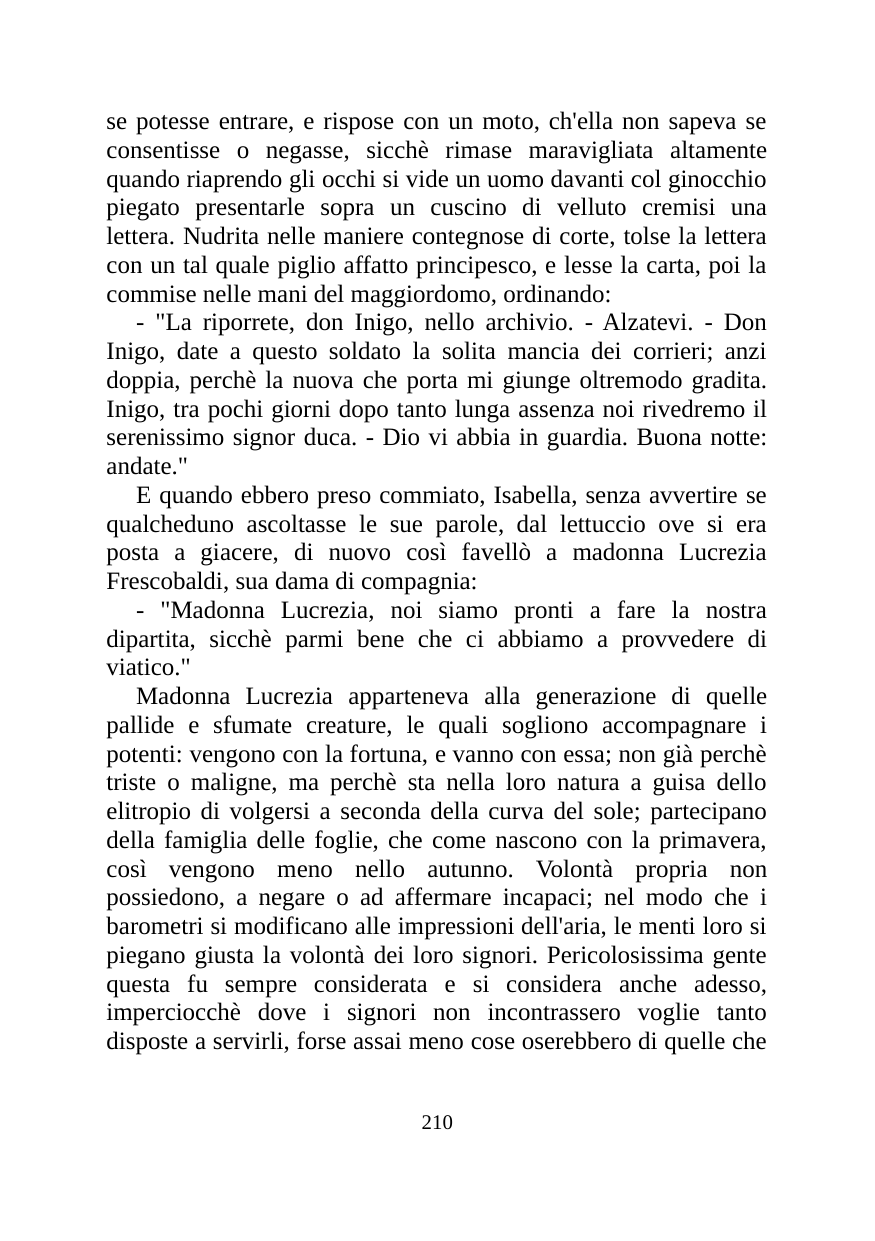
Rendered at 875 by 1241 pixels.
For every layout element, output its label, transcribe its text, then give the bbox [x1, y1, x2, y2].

text se potesse entrare, e rispose con un moto, ch'ella non sapeva se consentisse o negasse, sicchè rimase maravigliata altamente quando riaprendo gli occhi si vide un uomo davanti col ginocchio piegato presentarle sopra un cuscino di velluto cremisi una lettera. Nudrita nelle maniere contegnose di corte, tolse la lettera con un tal quale piglio affatto principesco, e lesse la carta, poi la commise nelle mani del maggiordomo, ordinando: [106, 106, 768, 307]
text E quando ebbero preso commiato, Isabella, senza avvertire se qualcheduno ascoltasse le sue parole, dal lettuccio ove si era posta a giacere, di nuovo così favellò a madonna Lucrezia Frescobaldi, sua dama di compagnia: [106, 480, 768, 595]
text Madonna Lucrezia apparteneva alla generazione di quelle pallide e sfumate creature, le quali sogliono accompagnare i potenti: vengono con la fortuna, e vanno con essa; non già perchè triste o maligne, ma perchè sta nella loro natura a guisa dello elitropio di volgersi a seconda della curva del sole; partecipano della famiglia delle foglie, che come nascono con la primavera, così vengono meno nello autunno. Volontà propria non possiedono, a negare o ad affermare incapaci; nel modo che i barometri si modificano alle impressioni dell'aria, le menti loro si piegano giusta la volontà dei loro signori. Pericolosissima gente questa fu sempre considerata e si considera anche adesso, imperciocchè dove i signori non incontrassero voglie tanto disposte a servirli, forse assai meno cose oserebbero di quelle che [106, 681, 768, 1055]
text - "Madonna Lucrezia, noi siamo pronti a fare la nostra dipartita, sicchè parmi bene che ci abbiamo a provvedere di viatico." [106, 595, 768, 681]
text - "La riporrete, don Inigo, nello archivio. - Alzatevi. - Don Inigo, date a questo soldato la solita mancia dei corrieri; anzi doppia, perchè la nuova che porta mi giunge oltremodo gradita. Inigo, tra pochi giorni dopo tanto lunga assenza noi rivedremo il serenissimo signor duca. - Dio vi abbia in guardia. Buona notte: andate." [106, 307, 768, 480]
